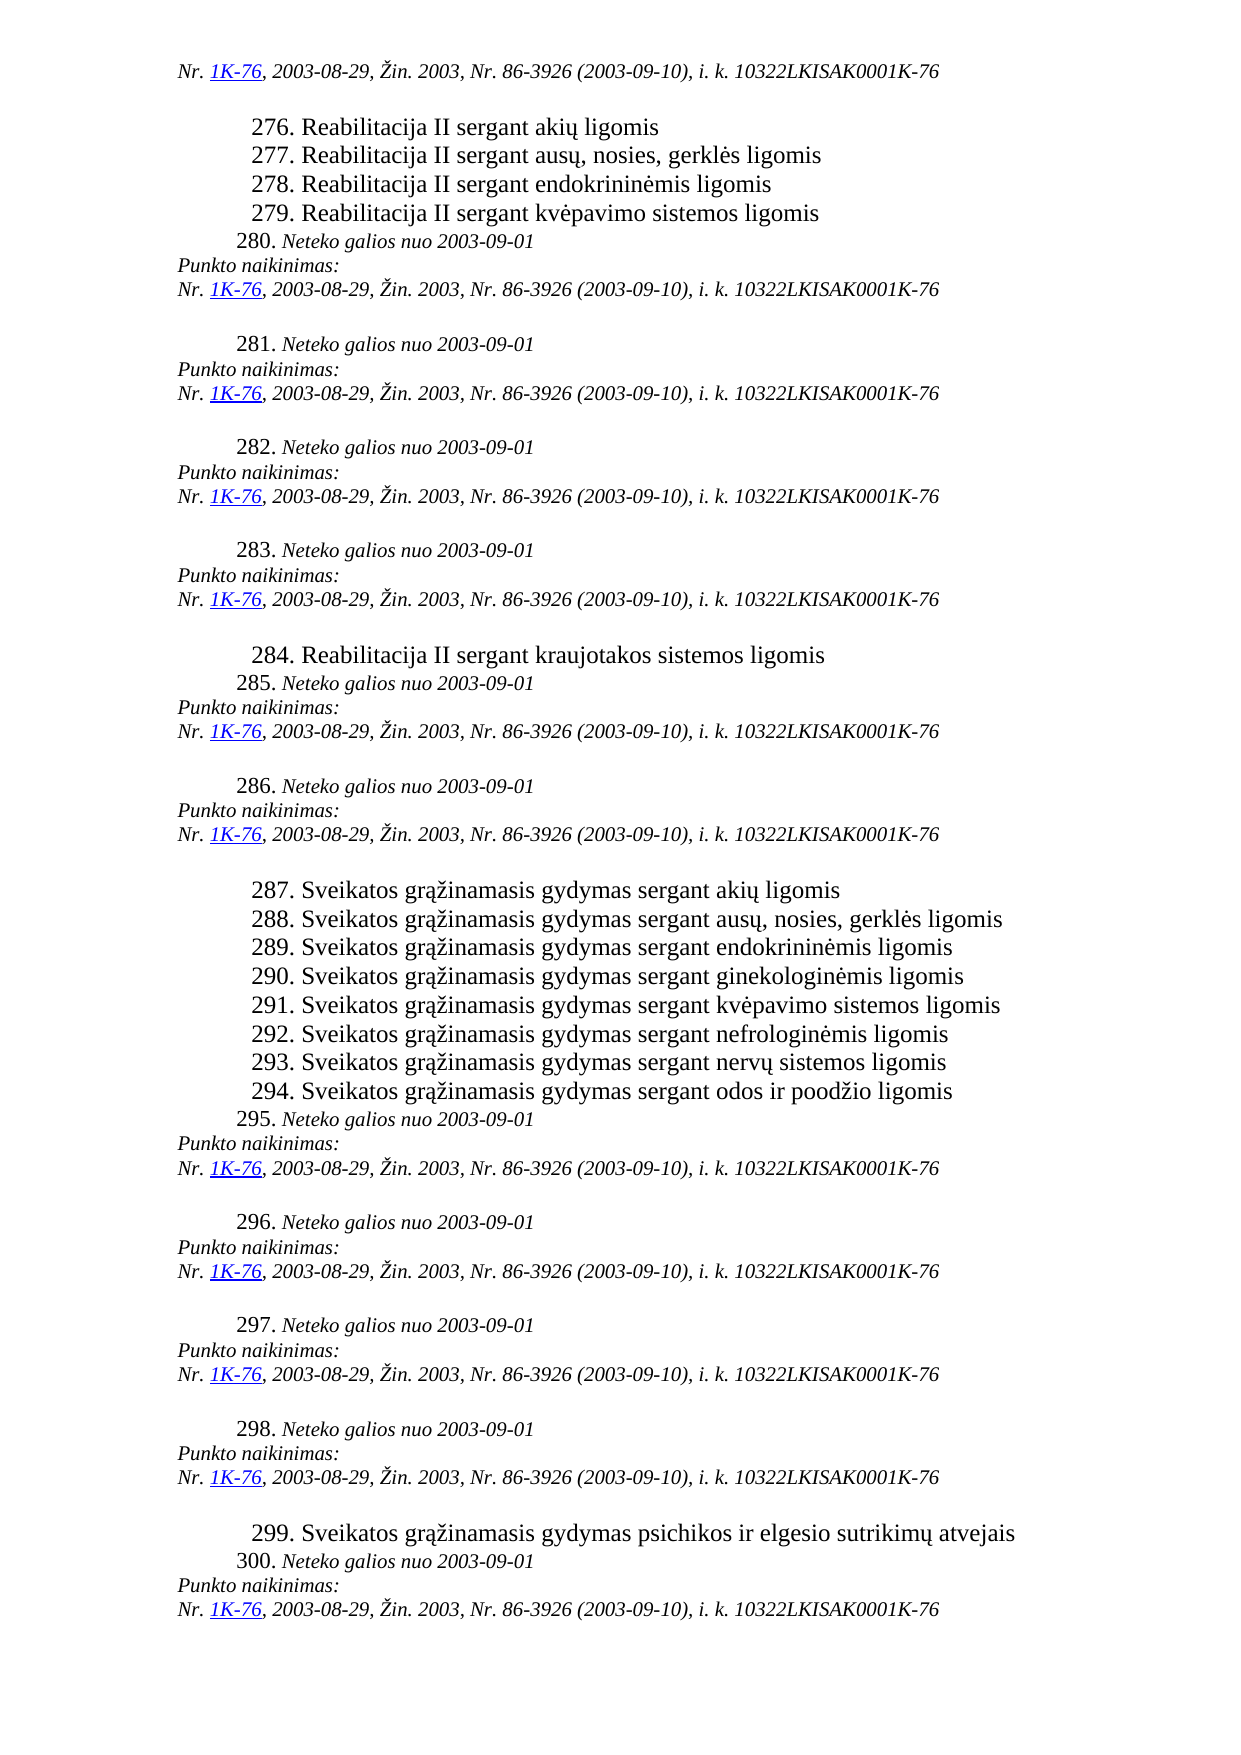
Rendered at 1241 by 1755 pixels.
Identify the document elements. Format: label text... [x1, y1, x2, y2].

text 295. Neteko galios nuo 2003-09-01 [177, 1105, 1181, 1131]
text 283. Neteko galios nuo 2003-09-01 [177, 537, 1181, 563]
text Nr. 1K-76, 2003-08-29, Žin. 2003, Nr. 86-3926 (2003-09-10), i. k. 10322LKISAK0001K-76 [177, 587, 1181, 611]
text 299. Sveikatos grąžinamasis gydymas psichikos ir elgesio sutrikimų atvejais [177, 1518, 1181, 1547]
text Punkto naikinimas: [177, 1234, 1181, 1259]
text Punkto naikinimas: [177, 563, 1181, 587]
text 287. Sveikatos grąžinamasis gydymas sergant akių ligomis [177, 875, 1181, 904]
text 298. Neteko galios nuo 2003-09-01 [177, 1415, 1181, 1441]
text Nr. 1K-76, 2003-08-29, Žin. 2003, Nr. 86-3926 (2003-09-10), i. k. 10322LKISAK0001K-76 [177, 1597, 1181, 1621]
text 296. Neteko galios nuo 2003-09-01 [177, 1208, 1181, 1234]
text Nr. 1K-76, 2003-08-29, Žin. 2003, Nr. 86-3926 (2003-09-10), i. k. 10322LKISAK0001K-76 [177, 1465, 1181, 1489]
text Punkto naikinimas: [177, 460, 1181, 484]
text 281. Neteko galios nuo 2003-09-01 [177, 330, 1181, 356]
text Nr. 1K-76, 2003-08-29, Žin. 2003, Nr. 86-3926 (2003-09-10), i. k. 10322LKISAK0001K-76 [177, 1362, 1181, 1386]
text 300. Neteko galios nuo 2003-09-01 [177, 1547, 1181, 1573]
text 288. Sveikatos grąžinamasis gydymas sergant ausų, nosies, gerklės ligomis [177, 904, 1181, 932]
text Nr. 1K-76, 2003-08-29, Žin. 2003, Nr. 86-3926 (2003-09-10), i. k. 10322LKISAK0001K-76 [177, 822, 1181, 846]
text 279. Reabilitacija II sergant kvėpavimo sistemos ligomis [177, 198, 1181, 227]
text 280. Neteko galios nuo 2003-09-01 [177, 227, 1181, 253]
text 293. Sveikatos grąžinamasis gydymas sergant nervų sistemos ligomis [177, 1047, 1181, 1076]
text 285. Neteko galios nuo 2003-09-01 [177, 668, 1181, 695]
text 282. Neteko galios nuo 2003-09-01 [177, 433, 1181, 460]
text 276. Reabilitacija II sergant akių ligomis [177, 112, 1181, 141]
text Punkto naikinimas: [177, 695, 1181, 719]
text 297. Neteko galios nuo 2003-09-01 [177, 1311, 1181, 1338]
text Punkto naikinimas: [177, 1573, 1181, 1597]
text Nr. 1K-76, 2003-08-29, Žin. 2003, Nr. 86-3926 (2003-09-10), i. k. 10322LKISAK0001K-76 [177, 277, 1181, 301]
text 292. Sveikatos grąžinamasis gydymas sergant nefrologinėmis ligomis [177, 1019, 1181, 1047]
text 291. Sveikatos grąžinamasis gydymas sergant kvėpavimo sistemos ligomis [177, 990, 1181, 1019]
text 286. Neteko galios nuo 2003-09-01 [177, 772, 1181, 798]
text Punkto naikinimas: [177, 356, 1181, 381]
text Punkto naikinimas: [177, 1338, 1181, 1362]
text Nr. 1K-76, 2003-08-29, Žin. 2003, Nr. 86-3926 (2003-09-10), i. k. 10322LKISAK0001K-76 [177, 484, 1181, 508]
text 277. Reabilitacija II sergant ausų, nosies, gerklės ligomis [177, 141, 1181, 169]
text Punkto naikinimas: [177, 253, 1181, 277]
text Nr. 1K-76, 2003-08-29, Žin. 2003, Nr. 86-3926 (2003-09-10), i. k. 10322LKISAK0001K-76 [177, 1259, 1181, 1283]
text 294. Sveikatos grąžinamasis gydymas sergant odos ir poodžio ligomis [177, 1076, 1181, 1105]
text Punkto naikinimas: [177, 798, 1181, 822]
text 284. Reabilitacija II sergant kraujotakos sistemos ligomis [177, 640, 1181, 668]
text 278. Reabilitacija II sergant endokrininėmis ligomis [177, 169, 1181, 198]
text Nr. 1K-76, 2003-08-29, Žin. 2003, Nr. 86-3926 (2003-09-10), i. k. 10322LKISAK0001K-76 [177, 719, 1181, 743]
text Punkto naikinimas: [177, 1131, 1181, 1155]
text Nr. 1K-76, 2003-08-29, Žin. 2003, Nr. 86-3926 (2003-09-10), i. k. 10322LKISAK0001K-76 [177, 381, 1181, 404]
text 289. Sveikatos grąžinamasis gydymas sergant endokrininėmis ligomis [177, 932, 1181, 961]
text Nr. 1K-76, 2003-08-29, Žin. 2003, Nr. 86-3926 (2003-09-10), i. k. 10322LKISAK0001K-76 [177, 1155, 1181, 1179]
text Nr. 1K-76, 2003-08-29, Žin. 2003, Nr. 86-3926 (2003-09-10), i. k. 10322LKISAK0001K-76 [177, 59, 1181, 83]
text Punkto naikinimas: [177, 1441, 1181, 1465]
text 290. Sveikatos grąžinamasis gydymas sergant ginekologinėmis ligomis [177, 961, 1181, 990]
